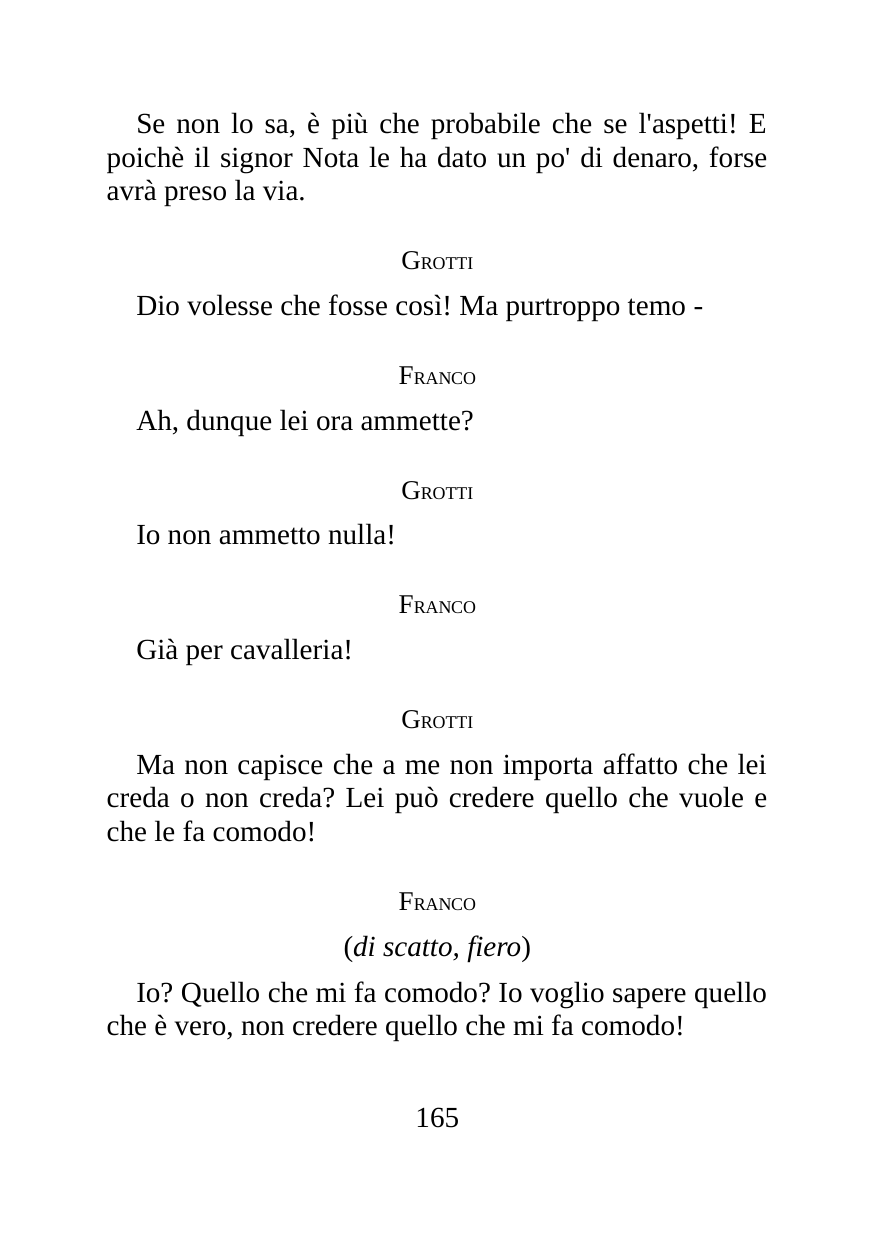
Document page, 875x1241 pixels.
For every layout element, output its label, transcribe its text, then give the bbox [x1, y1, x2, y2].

text Ma non capisce che a me non importa affatto che lei creda o non creda? Lei può credere quello che vuole e che le fa comodo! [106, 747, 768, 847]
text Franco [106, 885, 768, 916]
text Franco [106, 359, 768, 390]
text Ah, dunque lei ora ammette? [106, 403, 768, 436]
text Io non ammetto nulla! [106, 517, 768, 551]
text Se non lo sa, è più che probabile che se l'aspetti! E poichè il signor Nota le ha dato un po' di denaro, forse avrà preso la via. [106, 106, 768, 207]
text (di scatto, fiero) [106, 929, 768, 962]
text Già per cavalleria! [106, 632, 768, 666]
text Grotti [106, 703, 768, 734]
text Franco [106, 588, 768, 620]
text Dio volesse che fosse così! Ma purtroppo temo - [106, 288, 768, 322]
text Io? Quello che mi fa comodo? Io voglio sapere quello che è vero, non credere quello che mi fa comodo! [106, 975, 768, 1042]
text Grotti [106, 244, 768, 276]
text Grotti [106, 474, 768, 505]
